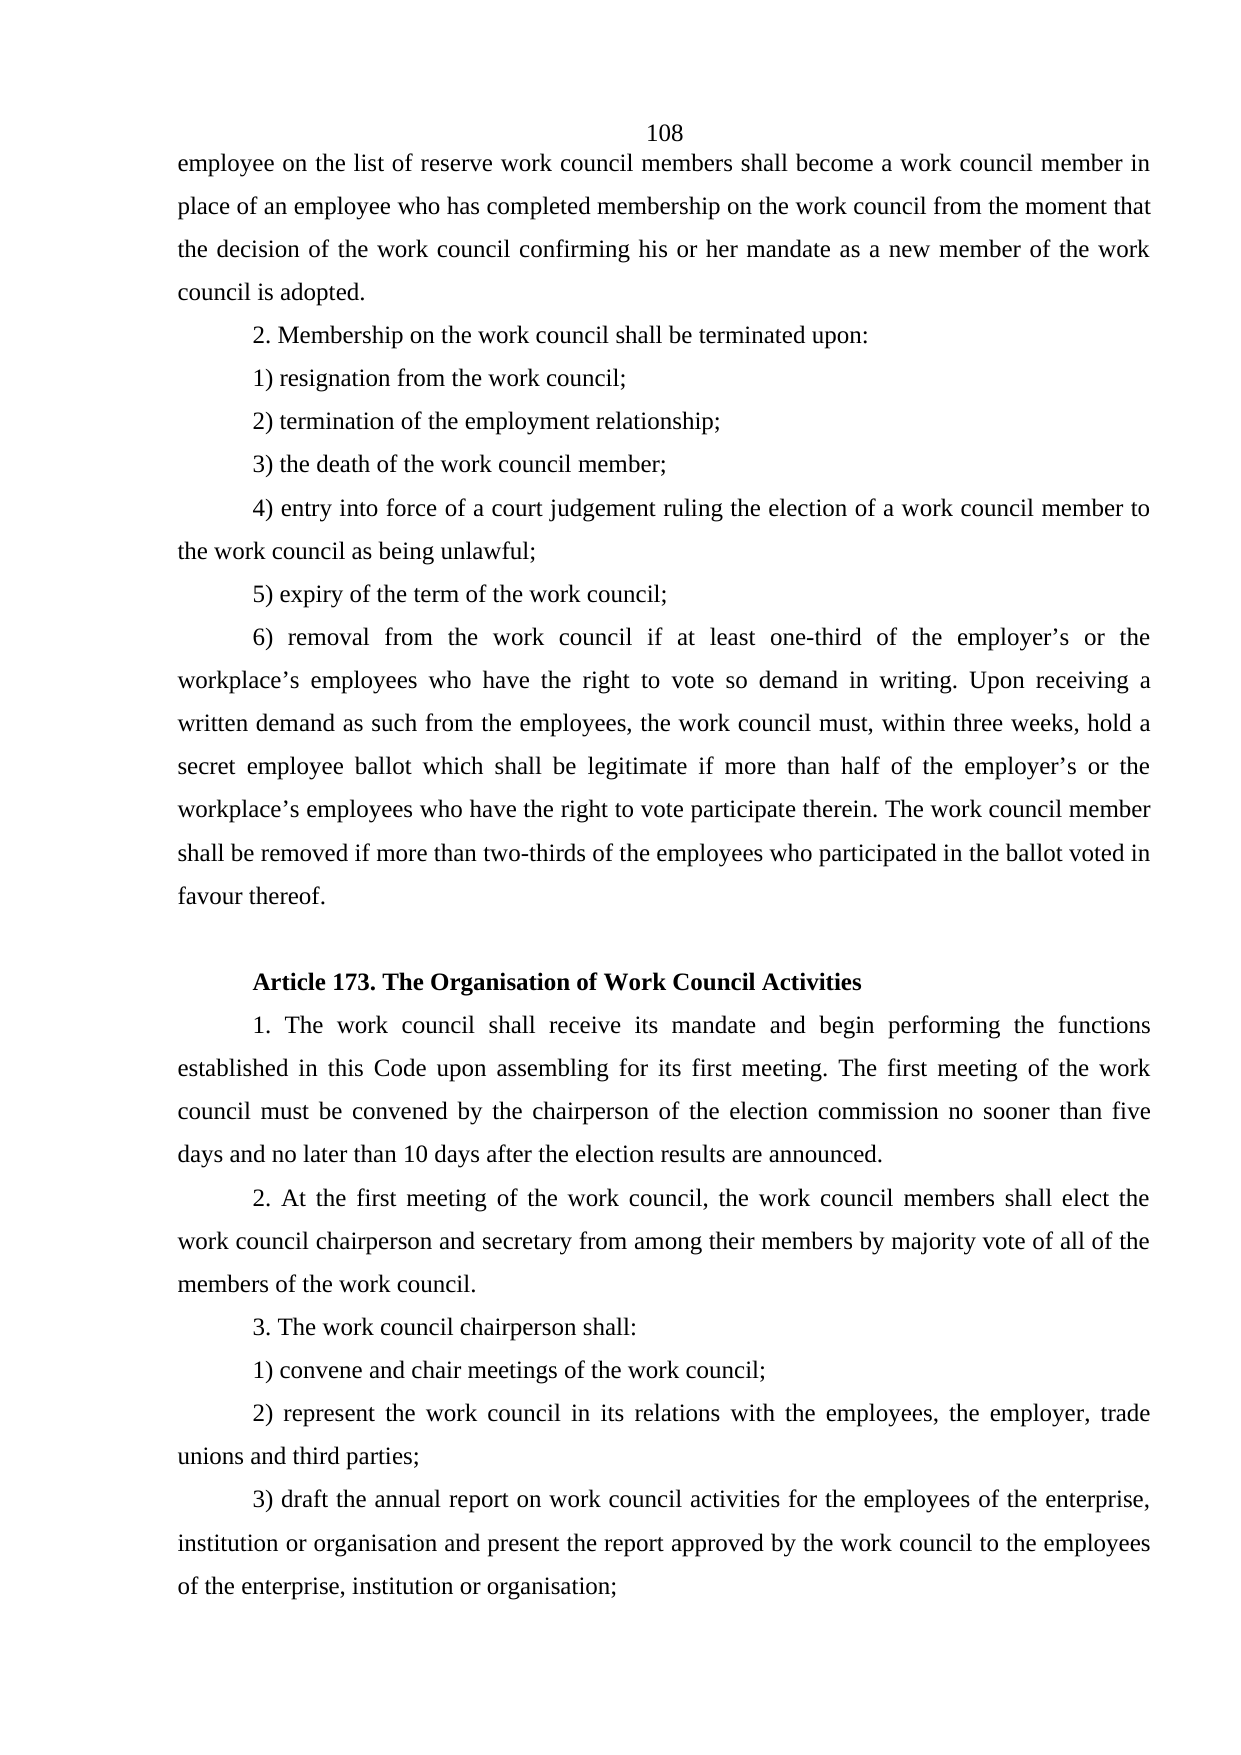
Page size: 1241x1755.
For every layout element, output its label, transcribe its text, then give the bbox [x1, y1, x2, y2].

text 1) resignation from the work council; [177, 363, 1152, 392]
text 1) convene and chair meetings of the work council; [177, 1355, 1152, 1384]
text employee on the list of reserve work council members shall become a work council member in place of an employee who has completed membership on the work council from the moment that the decision of the work council confirming his or her mandate as a new member of the work council is adopted. [177, 148, 1152, 306]
text 4) entry into force of a court judgement ruling the election of a work council member to the work council as being unlawful; [177, 493, 1152, 564]
text 2) represent the work council in its relations with the employees, the employer, trade unions and third parties; [177, 1398, 1152, 1470]
text 3. The work council chairperson shall: [177, 1312, 1152, 1341]
text 5) expiry of the term of the work council; [177, 579, 1152, 608]
text 2. Membership on the work council shall be terminated upon: [177, 320, 1152, 349]
text 6) removal from the work council if at least one-third of the employer’s or the workplace’s employees who have the right to vote so demand in writing. Upon receiving a written demand as such from the employees, the work council must, within three weeks, hold a secret employee ballot which shall be legitimate if more than half of the employer’s or the workplace’s employees who have the right to vote participate therein. The work council member shall be removed if more than two-thirds of the employees who participated in the ballot voted in favour thereof. [177, 622, 1152, 909]
text 2) termination of the employment relationship; [177, 406, 1152, 435]
text 3) draft the annual report on work council activities for the employees of the enterprise, institution or organisation and present the report approved by the work council to the employees of the enterprise, institution or organisation; [177, 1484, 1152, 1599]
text 1. The work council shall receive its mandate and begin performing the functions established in this Code upon assembling for its first meeting. The first meeting of the work council must be convened by the chairperson of the election commission no sooner than five days and no later than 10 days after the election results are announced. [177, 1010, 1152, 1168]
text 2. At the first meeting of the work council, the work council members shall elect the work council chairperson and secretary from among their members by majority vote of all of the members of the work council. [177, 1183, 1152, 1298]
text 3) the death of the work council member; [177, 449, 1152, 478]
text Article 173. The Organisation of Work Council Activities [177, 967, 1152, 996]
